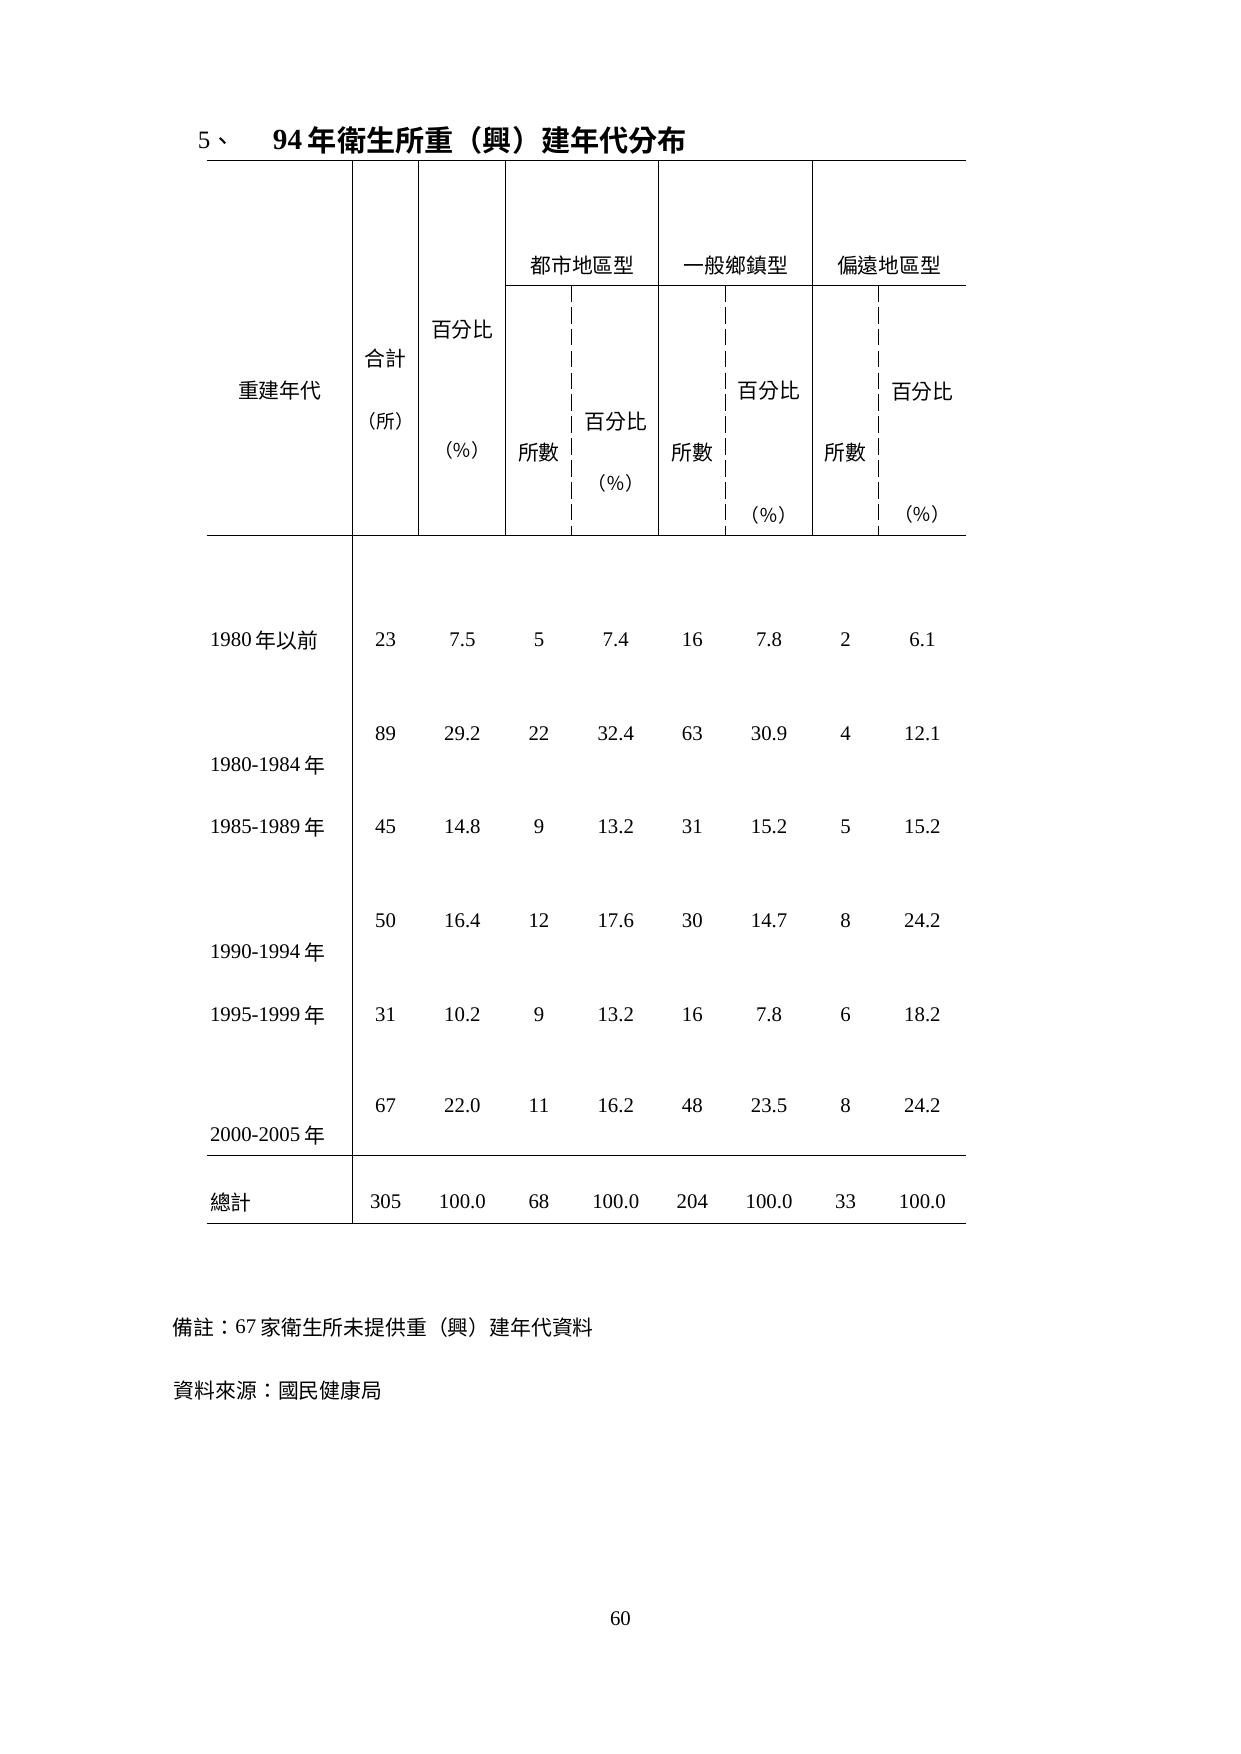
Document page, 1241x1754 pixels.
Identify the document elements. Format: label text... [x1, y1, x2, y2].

table_cell 14.8 [419, 785, 506, 847]
table_header 偏遠地區型 [813, 161, 966, 285]
table_cell 204 [659, 1156, 725, 1222]
table_cell 2 [812, 536, 878, 660]
table_cell 12.1 [879, 660, 966, 785]
table_cell 8 [812, 848, 878, 972]
table_cell 31 [353, 972, 418, 1035]
table_cell 16.4 [419, 848, 506, 972]
table_cell 9 [506, 972, 572, 1035]
table_cell 33 [812, 1156, 878, 1222]
table_cell 63 [659, 660, 725, 785]
table_cell 30.9 [725, 660, 812, 785]
table_cell 所數 [506, 286, 572, 535]
table_cell 100.0 [879, 1156, 966, 1222]
table_cell 68 [506, 1156, 572, 1222]
table_cell 1990-1994年 [207, 848, 352, 972]
table_cell 10.2 [419, 972, 506, 1035]
table_cell 5 [506, 536, 572, 660]
table_cell 15.2 [879, 785, 966, 847]
table_header 合計 （所） [353, 161, 418, 535]
table_cell 14.7 [725, 848, 812, 972]
table_cell 24.2 [879, 1035, 966, 1155]
table_cell 22.0 [419, 1035, 506, 1155]
table_cell 11 [506, 1035, 572, 1155]
table_cell 所數 [659, 286, 725, 535]
table_cell 17.6 [572, 848, 659, 972]
table_cell 7.8 [725, 536, 812, 660]
table_cell 32.4 [572, 660, 659, 785]
table_header 都市地區型 [506, 161, 658, 285]
table_cell 89 [353, 660, 418, 785]
table_cell 30 [659, 848, 725, 972]
table_cell 總計 [207, 1156, 352, 1222]
table_cell 百分比 （％） [572, 286, 658, 535]
table_cell 13.2 [572, 785, 659, 847]
table_cell 16.2 [572, 1035, 659, 1155]
table_cell 所數 [813, 286, 878, 535]
table_cell 100.0 [419, 1156, 506, 1222]
table_cell 2000-2005年 [207, 1035, 352, 1155]
table_cell 1980年以前 [207, 536, 352, 660]
table_cell 6.1 [879, 536, 966, 660]
table_cell 48 [659, 1035, 725, 1155]
list 94年衛生所重（興）建年代分布 [198, 97, 1092, 160]
table_cell 100.0 [572, 1156, 659, 1222]
table_cell 1980-1984年 [207, 660, 352, 785]
table_cell 6 [812, 972, 878, 1035]
text 備註：67家衛生所未提供重（興）建年代資料 [148, 1285, 1092, 1347]
table_cell 31 [659, 785, 725, 847]
table_cell 7.8 [725, 972, 812, 1035]
table_cell 1995-1999年 [207, 972, 352, 1035]
table_cell 24.2 [879, 848, 966, 972]
table_cell 5 [812, 785, 878, 847]
table_cell 7.4 [572, 536, 659, 660]
table_cell 22 [506, 660, 572, 785]
table_cell 7.5 [419, 536, 506, 660]
table_header 一般鄉鎮型 [659, 161, 812, 285]
table_cell 15.2 [725, 785, 812, 847]
table_cell 100.0 [725, 1156, 812, 1222]
text 資料來源：國民健康局 [148, 1347, 1092, 1410]
table_cell 23.5 [725, 1035, 812, 1155]
table_cell 13.2 [572, 972, 659, 1035]
table_cell 16 [659, 536, 725, 660]
table_header 重建年代 [207, 161, 352, 535]
table_cell 12 [506, 848, 572, 972]
table_cell 29.2 [419, 660, 506, 785]
table_cell 67 [353, 1035, 418, 1155]
table_cell 1985-1989年 [207, 785, 352, 847]
table_cell 23 [353, 536, 418, 660]
table_cell 18.2 [879, 972, 966, 1035]
table_cell 50 [353, 848, 418, 972]
table_cell 8 [812, 1035, 878, 1155]
table_cell 305 [353, 1156, 418, 1222]
table_cell 4 [812, 660, 878, 785]
table_cell 百分比 （％） [725, 286, 812, 535]
table_cell 16 [659, 972, 725, 1035]
table_cell 45 [353, 785, 418, 847]
table_cell 百分比 （％） [879, 286, 966, 535]
table_header 百分比 （％） [419, 161, 505, 535]
table_cell 9 [506, 785, 572, 847]
